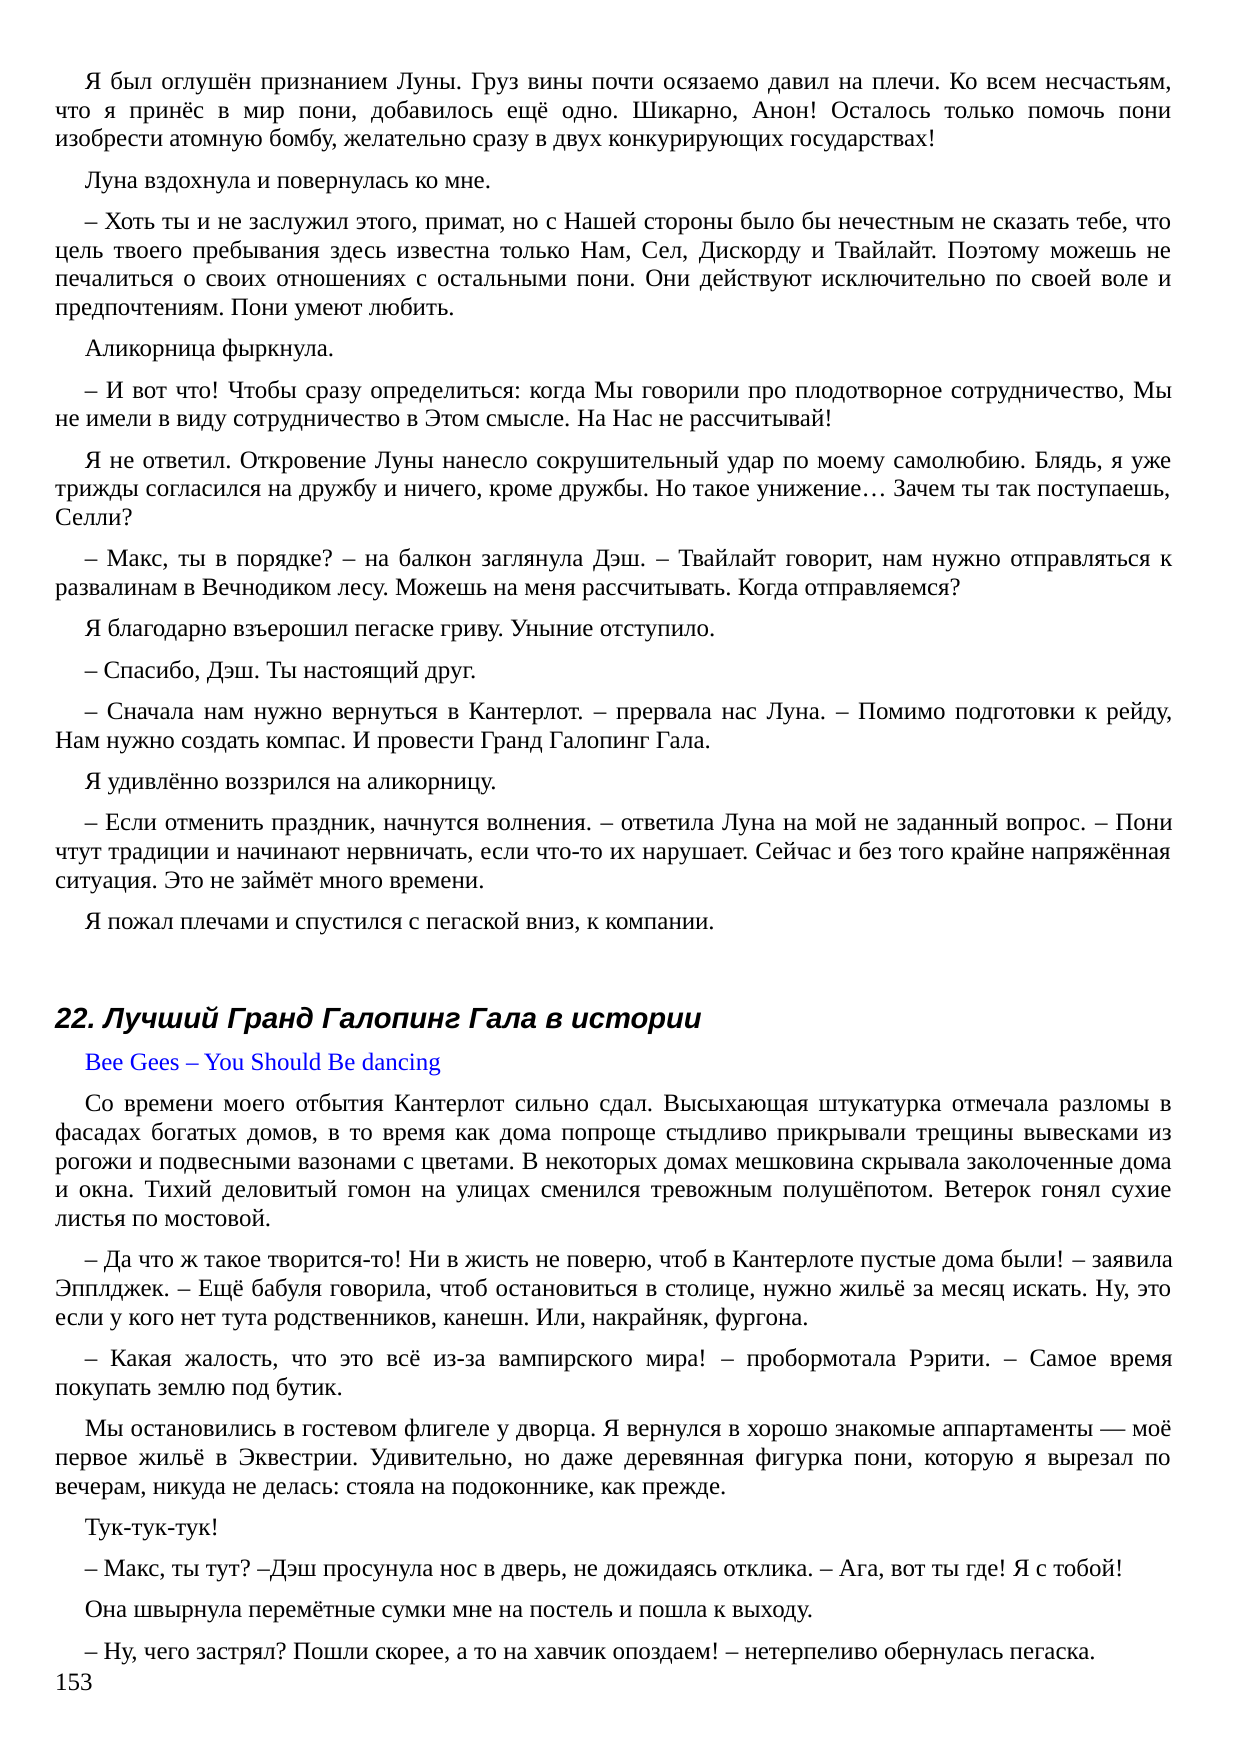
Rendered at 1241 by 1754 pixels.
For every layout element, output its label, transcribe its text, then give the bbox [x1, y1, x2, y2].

text – Да что ж такое творится-то! Ни в жисть не поверю, чтоб в Кантерлоте пустые дома были! – заявила Эпплджек. – Ещё бабуля говорила, чтоб остановиться в столице, нужно жильё за месяц искать. Ну, это если у кого нет тута родственников, канешн. Или, накрайняк, фургона. [55, 1244, 1173, 1331]
text – Спасибо, Дэш. Ты настоящий друг. [55, 655, 1173, 683]
text – Макс, ты тут? –Дэш просунула нос в дверь, не дожидаясь отклика. – Ага, вот ты где! Я с тобой! [55, 1553, 1173, 1582]
text – Какая жалость, что это всё из-за вампирского мира! – пробормотала Рэрити. – Самое время покупать землю под бутик. [55, 1343, 1173, 1401]
text – Макс, ты в порядке? – на балкон заглянула Дэш. – Твайлайт говорит, нам нужно отправляться к развалинам в Вечнодиком лесу. Можешь на меня рассчитывать. Когда отправляемся? [55, 543, 1173, 601]
subtitle 22. Лучший Гранд Галопинг Гала в истории [55, 1001, 1173, 1034]
text – Хоть ты и не заслужил этого, примат, но с Нашей стороны было бы нечестным не сказать тебе, что цель твоего пребывания здесь известна только Нам, Сел, Дискорду и Твайлайт. Поэтому можешь не печалиться о своих отношениях с остальными пони. Они действуют исключительно по своей воле и предпочтениям. Пони умеют любить. [55, 206, 1173, 321]
text Я благодарно взъерошил пегаске гриву. Уныние отступило. [55, 613, 1173, 642]
text Я пожал плечами и спустился с пегаской вниз, к компании. [55, 906, 1173, 935]
text Я удивлённо воззрился на аликорницу. [55, 766, 1173, 795]
text Она швырнула перемётные сумки мне на постель и пошла к выходу. [55, 1594, 1173, 1623]
text – Ну, чего застрял? Пошли скорее, а то на хавчик опоздаем! – нетерпеливо обернулась пегаска. [55, 1636, 1173, 1664]
text Мы остановились в гостевом флигеле у дворца. Я вернулся в хорошо знакомые аппартаменты — моё первое жильё в Эквестрии. Удивительно, но даже деревянная фигурка пони, которую я вырезал по вечерам, никуда не делась: стояла на подоконнике, как прежде. [55, 1413, 1173, 1499]
text – Сначала нам нужно вернуться в Кантерлот. – прервала нас Луна. – Помимо подготовки к рейду, Нам нужно создать компас. И провести Гранд Галопинг Гала. [55, 696, 1173, 753]
text Тук-тук-тук! [55, 1512, 1173, 1541]
text Я не ответил. Откровение Луны нанесло сокрушительный удар по моему самолюбию. Блядь, я уже трижды согласился на дружбу и ничего, кроме дружбы. Но такое унижение… Зачем ты так поступаешь, Селли? [55, 445, 1173, 531]
text Bee Gees – You Should Be dancing [55, 1047, 1173, 1076]
text Луна вздохнула и повернулась ко мне. [55, 165, 1173, 193]
text – И вот что! Чтобы сразу определиться: когда Мы говорили про плодотворное сотрудничество, Мы не имели в виду сотрудничество в Этом смысле. На Нас не рассчитывай! [55, 375, 1173, 432]
text Я был оглушён признанием Луны. Груз вины почти осязаемо давил на плечи. Ко всем несчастьям, что я принёс в мир пони, добавилось ещё одно. Шикарно, Анон! Осталось только помочь пони изобрести атомную бомбу, желательно сразу в двух конкурирующих государствах! [55, 66, 1173, 152]
text Аликорница фыркнула. [55, 333, 1173, 362]
text – Если отменить праздник, начнутся волнения. – ответила Луна на мой не заданный вопрос. – Пони чтут традиции и начинают нервничать, если что-то их нарушает. Сейчас и без того крайне напряжённая ситуация. Это не займёт много времени. [55, 807, 1173, 893]
text Со времени моего отбытия Кантерлот сильно сдал. Высыхающая штукатурка отмечала разломы в фасадах богатых домов, в то время как дома попроще стыдливо прикрывали трещины вывесками из рогожи и подвесными вазонами с цветами. В некоторых домах мешковина скрывала заколоченные дома и окна. Тихий деловитый гомон на улицах сменился тревожным полушёпотом. Ветерок гонял сухие листья по мостовой. [55, 1088, 1173, 1232]
